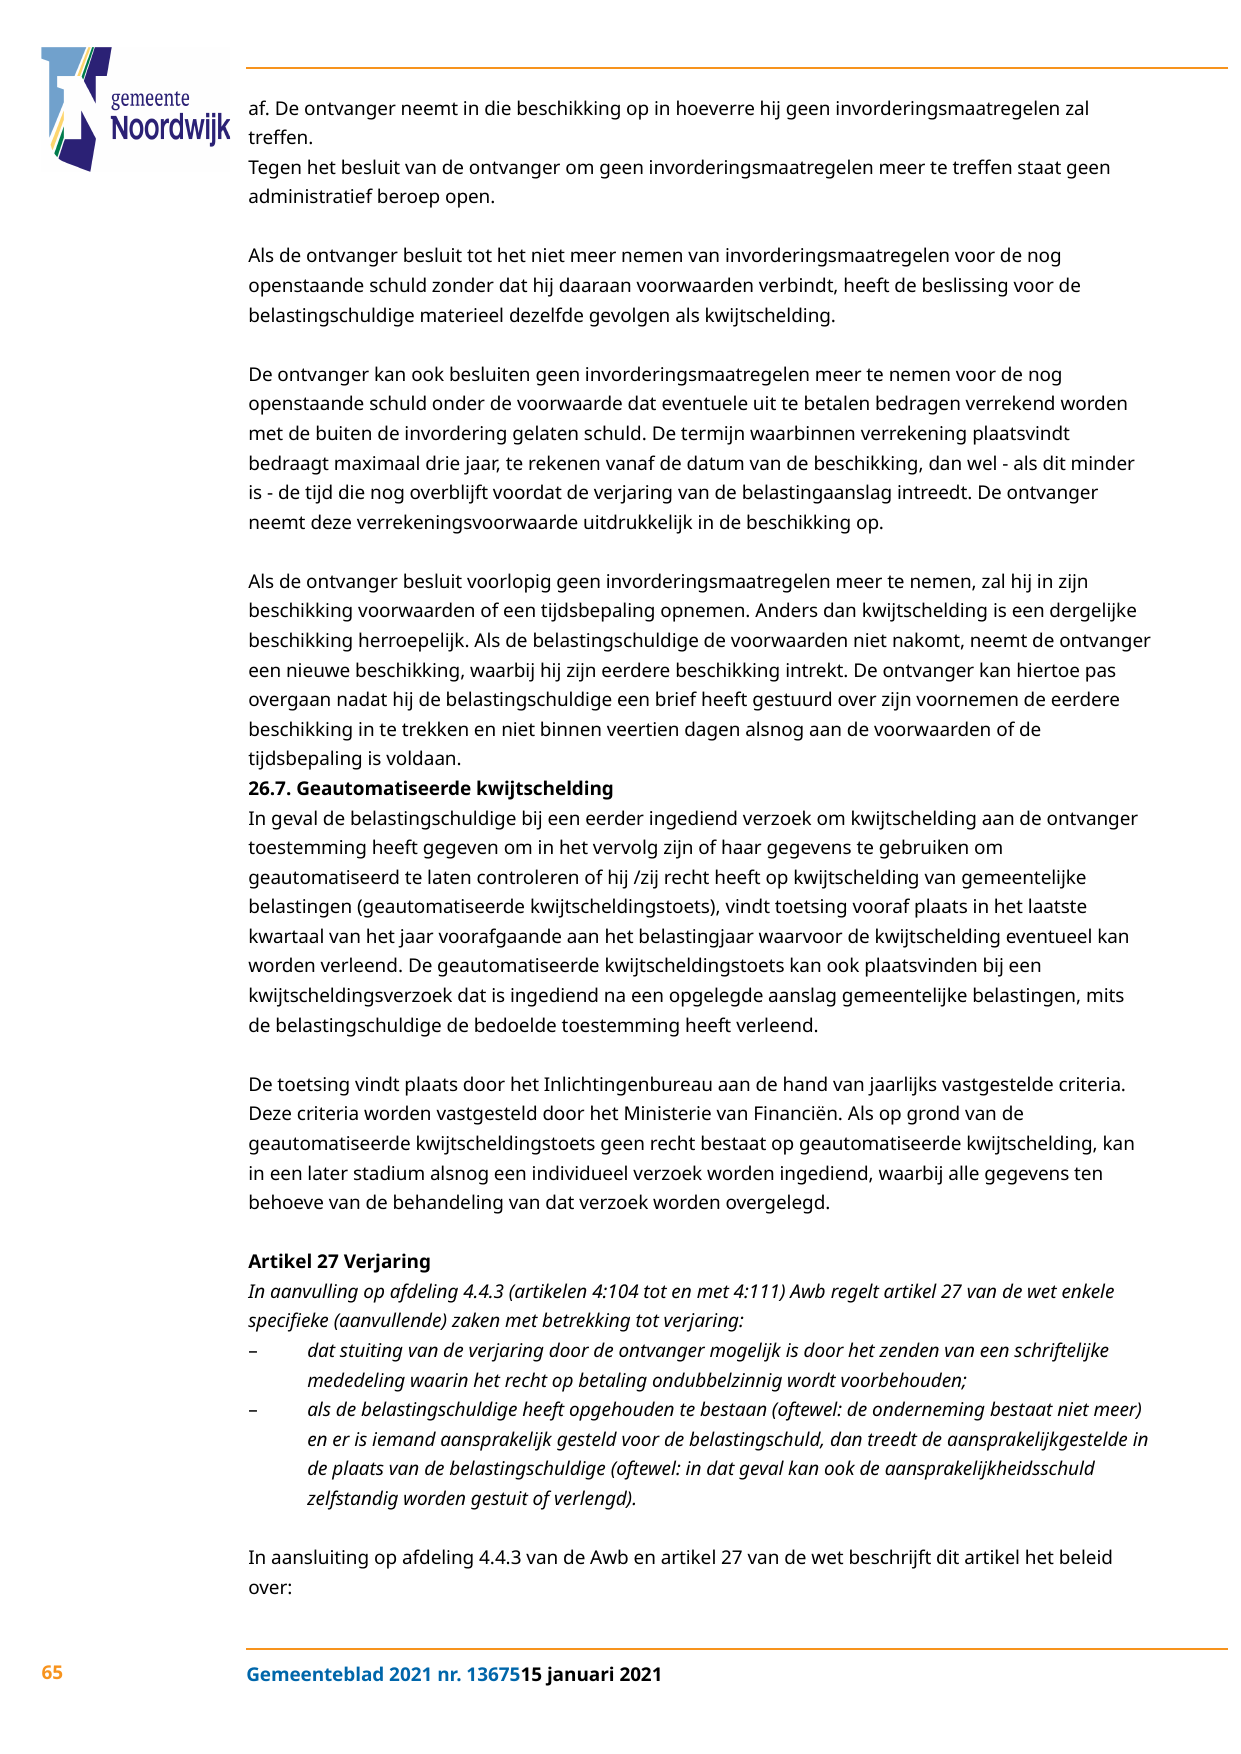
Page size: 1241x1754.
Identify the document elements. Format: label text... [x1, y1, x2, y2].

picture [41, 47, 231, 172]
text 26.7. Geautomatiseerde kwijtschelding [248, 775, 1152, 801]
text In aanvulling op afdeling 4.4.3 (artikelen 4:104 tot en met 4:111) Awb regelt artikel 27 van de wet enkele specifieke (aanvullende) zaken met betrekking tot verjaring: [248, 1278, 1152, 1333]
list als de belastingschuldige heeft opgehouden te bestaan (oftewel: de onderneming bestaat niet meer) en er is iemand aansprakelijk gesteld voor de belastingschuld, dan treedt de aansprakelijkgestelde in de plaats van de belastingschuldige (oftewel: in dat geval kan ook de aansprakelijkheidsschuld zelfstandig worden gestuit of verlengd). [248, 1396, 1152, 1511]
text In geval de belastingschuldige bij een eerder ingediend verzoek om kwijtschelding aan de ontvanger toestemming heeft gegeven om in het vervolg zijn of haar gegevens te gebruiken om geautomatiseerd te laten controleren of hij /zij recht heeft op kwijtschelding van gemeentelijke belastingen (geautomatiseerde kwijtscheldingstoets), vindt toetsing vooraf plaats in het laatste kwartaal van het jaar voorafgaande aan het belastingjaar waarvoor de kwijtschelding eventueel kan worden verleend. De geautomatiseerde kwijtscheldingstoets kan ook plaatsvinden bij een kwijtscheldingsverzoek dat is ingediend na een opgelegde aanslag gemeentelijke belastingen, mits de belastingschuldige de bedoelde toestemming heeft verleend. [248, 805, 1152, 1038]
text Artikel 27 Verjaring [248, 1248, 1152, 1274]
text Als de ontvanger besluit tot het niet meer nemen van invorderingsmaatregelen voor de nog openstaande schuld zonder dat hij daaraan voorwaarden verbindt, heeft de beslissing voor de belastingschuldige materieel dezelfde gevolgen als kwijtschelding. [248, 243, 1152, 328]
text Tegen het besluit van de ontvanger om geen invorderingsmaatregelen meer te treffen staat geen administratief beroep open. [248, 154, 1152, 209]
list dat stuiting van de verjaring door de ontvanger mogelijk is door het zenden van een schriftelijke mededeling waarin het recht op betaling ondubbelzinnig wordt voorbehouden; [248, 1337, 1152, 1393]
text af. De ontvanger neemt in die beschikking op in hoeverre hij geen invorderingsmaatregelen zal treffen. [248, 95, 1152, 150]
text De toetsing vindt plaats door het Inlichtingenbureau aan de hand van jaarlijks vastgestelde criteria. Deze criteria worden vastgesteld door het Ministerie van Financiën. Als op grond van de geautomatiseerde kwijtscheldingstoets geen recht bestaat op geautomatiseerde kwijtschelding, kan in een later stadium alsnog een individueel verzoek worden ingediend, waarbij alle gegevens ten behoeve van de behandeling van dat verzoek worden overgelegd. [248, 1071, 1152, 1215]
text Als de ontvanger besluit voorlopig geen invorderingsmaatregelen meer te nemen, zal hij in zijn beschikking voorwaarden of een tijdsbepaling opnemen. Anders dan kwijtschelding is een dergelijke beschikking herroepelijk. Als de belastingschuldige de voorwaarden niet nakomt, neemt de ontvanger een nieuwe beschikking, waarbij hij zijn eerdere beschikking intrekt. De ontvanger kan hiertoe pas overgaan nadat hij de belastingschuldige een brief heeft gestuurd over zijn voornemen de eerdere beschikking in te trekken en niet binnen veertien dagen alsnog aan de voorwaarden of de tijdsbepaling is voldaan. [248, 568, 1152, 771]
text In aansluiting op afdeling 4.4.3 van de Awb en artikel 27 van de wet beschrijft dit artikel het beleid over: [248, 1544, 1152, 1600]
text De ontvanger kan ook besluiten geen invorderingsmaatregelen meer te nemen voor de nog openstaande schuld onder de voorwaarde dat eventuele uit te betalen bedragen verrekend worden met de buiten de invordering gelaten schuld. De termijn waarbinnen verrekening plaatsvindt bedraagt maximaal drie jaar, te rekenen vanaf de datum van de beschikking, dan wel - als dit minder is - de tijd die nog overblijft voordat de verjaring van de belastingaanslag intreedt. De ontvanger neemt deze verrekeningsvoorwaarde uitdrukkelijk in de beschikking op. [248, 361, 1152, 535]
